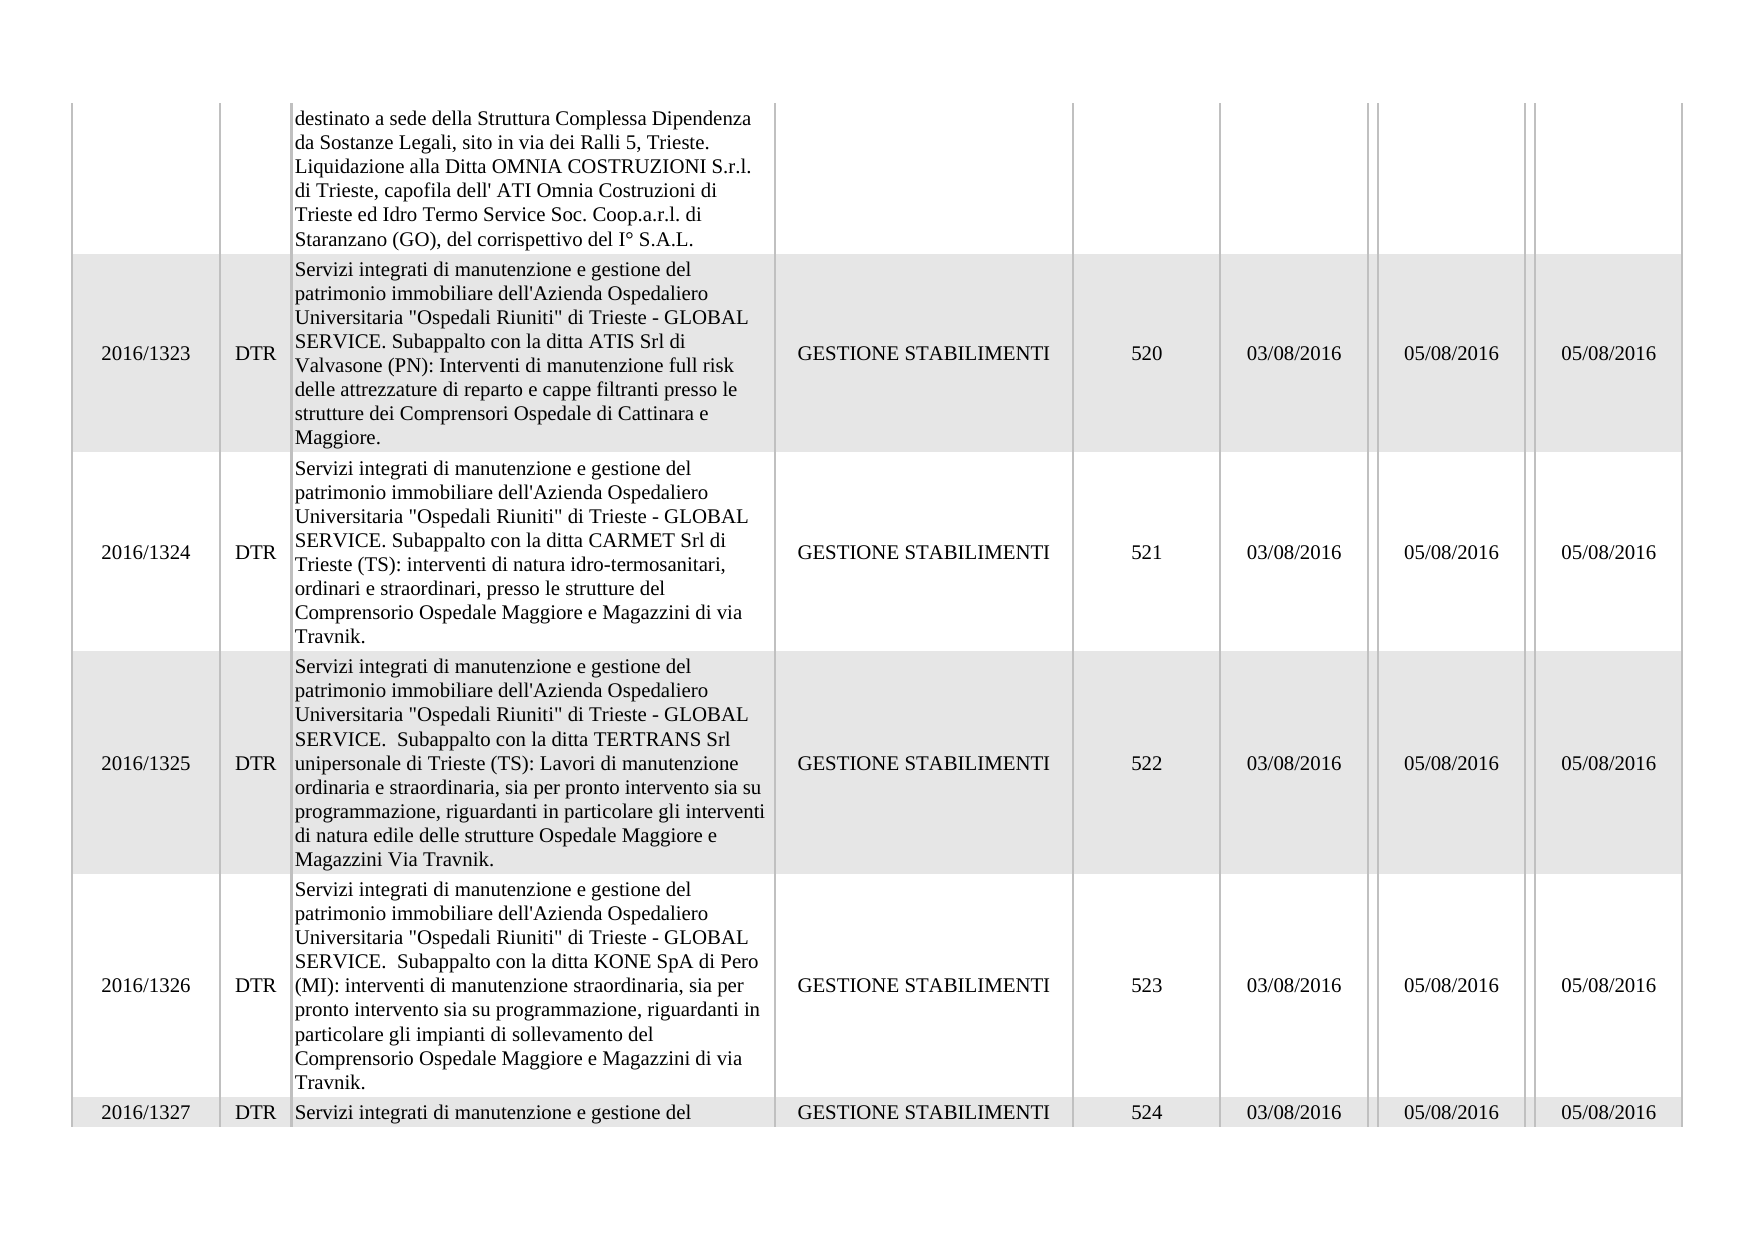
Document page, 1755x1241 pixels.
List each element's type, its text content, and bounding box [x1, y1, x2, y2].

table_cell Servizi integrati di manutenzione e gestione del patrimonio immobiliare dell'Azienda Ospedaliero Universitaria "Ospedali Riuniti" di Trieste - GLOBAL SERVICE. Subappalto con la ditta ATIS Srl di Valvasone (PN): Interventi di manutenzione full risk delle attrezzature di reparto e cappe filtranti presso le strutture dei Comprensori Ospedale di Cattinara e Maggiore. [293, 254, 774, 452]
table_cell 2016/1326 [73, 874, 219, 1097]
table_cell 03/08/2016 [1221, 651, 1367, 874]
table_cell 05/08/2016 [1536, 874, 1681, 1097]
table_cell 03/08/2016 [1221, 453, 1367, 651]
table_cell 520 [1074, 254, 1219, 452]
table_cell [1221, 103, 1367, 254]
table_cell 524 [1074, 1097, 1219, 1127]
table_cell 2016/1323 [73, 254, 219, 452]
table_cell 2016/1324 [73, 453, 219, 651]
table_cell Servizi integrati di manutenzione e gestione del patrimonio immobiliare dell'Azienda Ospedaliero Universitaria "Ospedali Riuniti" di Trieste - GLOBAL SERVICE. Subappalto con la ditta KONE SpA di Pero (MI): interventi di manutenzione straordinaria, sia per pronto intervento sia su programmazione, riguardanti in particolare gli impianti di sollevamento del Comprensorio Ospedale Maggiore e Magazzini di via Travnik. [293, 874, 774, 1097]
table_cell GESTIONE STABILIMENTI [776, 651, 1072, 874]
table_cell DTR [221, 254, 290, 452]
table_cell GESTIONE STABILIMENTI [776, 874, 1072, 1097]
table_cell 03/08/2016 [1221, 1097, 1367, 1127]
table_cell DTR [221, 651, 290, 874]
table_cell 05/08/2016 [1379, 651, 1524, 874]
table_cell 05/08/2016 [1536, 651, 1681, 874]
table_cell DTR [221, 874, 290, 1097]
table_cell 03/08/2016 [1221, 254, 1367, 452]
table_cell [1526, 1097, 1534, 1127]
table_cell 05/08/2016 [1379, 254, 1524, 452]
table_cell 05/08/2016 [1536, 453, 1681, 651]
table_cell 03/08/2016 [1221, 874, 1367, 1097]
table_cell GESTIONE STABILIMENTI [776, 453, 1072, 651]
table_cell DTR [221, 1097, 290, 1127]
table_cell [1369, 874, 1377, 1097]
table_cell [1526, 254, 1534, 452]
table_cell [73, 103, 219, 254]
table_cell [1369, 1097, 1377, 1127]
table_cell [1536, 103, 1681, 254]
table_cell [1526, 453, 1534, 651]
table_cell [776, 103, 1072, 254]
table_cell Servizi integrati di manutenzione e gestione del [293, 1097, 774, 1127]
table_cell 523 [1074, 874, 1219, 1097]
table_cell [221, 103, 290, 254]
table_cell 05/08/2016 [1536, 254, 1681, 452]
table_cell [1369, 103, 1377, 254]
table_cell 05/08/2016 [1379, 453, 1524, 651]
table_cell [1526, 103, 1534, 254]
table_cell Servizi integrati di manutenzione e gestione del patrimonio immobiliare dell'Azienda Ospedaliero Universitaria "Ospedali Riuniti" di Trieste - GLOBAL SERVICE. Subappalto con la ditta CARMET Srl di Trieste (TS): interventi di natura idro-termosanitari, ordinari e straordinari, presso le strutture del Comprensorio Ospedale Maggiore e Magazzini di via Travnik. [293, 453, 774, 651]
table_cell 521 [1074, 453, 1219, 651]
table_cell [1074, 103, 1219, 254]
table_cell [1526, 874, 1534, 1097]
table_cell 2016/1325 [73, 651, 219, 874]
table_cell GESTIONE STABILIMENTI [776, 254, 1072, 452]
table_cell destinato a sede della Struttura Complessa Dipendenza da Sostanze Legali, sito in via dei Ralli 5, Trieste. Liquidazione alla Ditta OMNIA COSTRUZIONI S.r.l. di Trieste, capofila dell' ATI Omnia Costruzioni di Trieste ed Idro Termo Service Soc. Coop.a.r.l. di Staranzano (GO), del corrispettivo del I° S.A.L. [293, 103, 774, 254]
table_cell 2016/1327 [73, 1097, 219, 1127]
table_cell 05/08/2016 [1536, 1097, 1681, 1127]
table_cell [1526, 651, 1534, 874]
table_cell [1369, 453, 1377, 651]
table_cell 522 [1074, 651, 1219, 874]
table_cell 05/08/2016 [1379, 1097, 1524, 1127]
table_cell Servizi integrati di manutenzione e gestione del patrimonio immobiliare dell'Azienda Ospedaliero Universitaria "Ospedali Riuniti" di Trieste - GLOBAL SERVICE. Subappalto con la ditta TERTRANS Srl unipersonale di Trieste (TS): Lavori di manutenzione ordinaria e straordinaria, sia per pronto intervento sia su programmazione, riguardanti in particolare gli interventi di natura edile delle strutture Ospedale Maggiore e Magazzini Via Travnik. [293, 651, 774, 874]
table_cell [1369, 254, 1377, 452]
table_cell DTR [221, 453, 290, 651]
table_cell [1369, 651, 1377, 874]
table_cell GESTIONE STABILIMENTI [776, 1097, 1072, 1127]
table_cell 05/08/2016 [1379, 874, 1524, 1097]
table_cell [1379, 103, 1524, 254]
